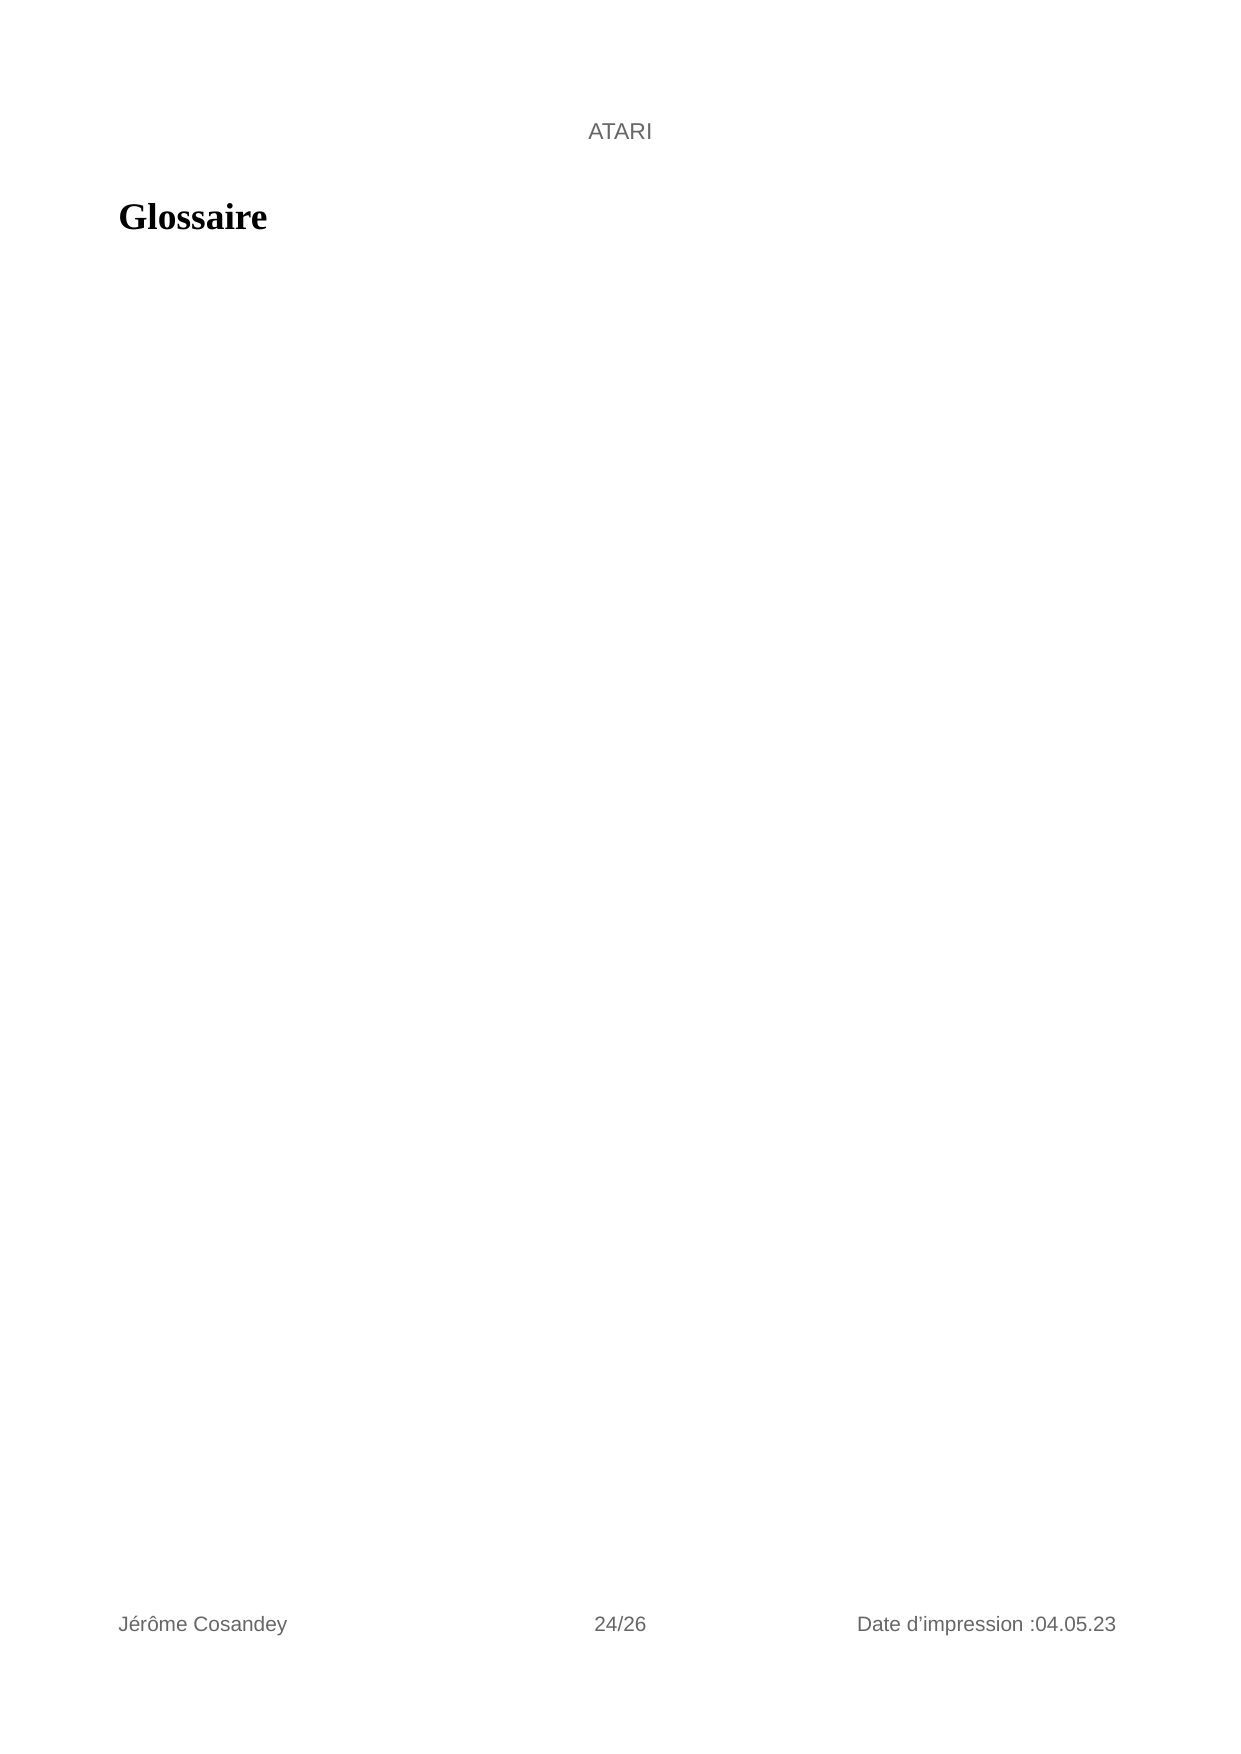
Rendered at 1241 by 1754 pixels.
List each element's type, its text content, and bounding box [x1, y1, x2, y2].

subtitle Glossaire [118, 195, 1122, 238]
